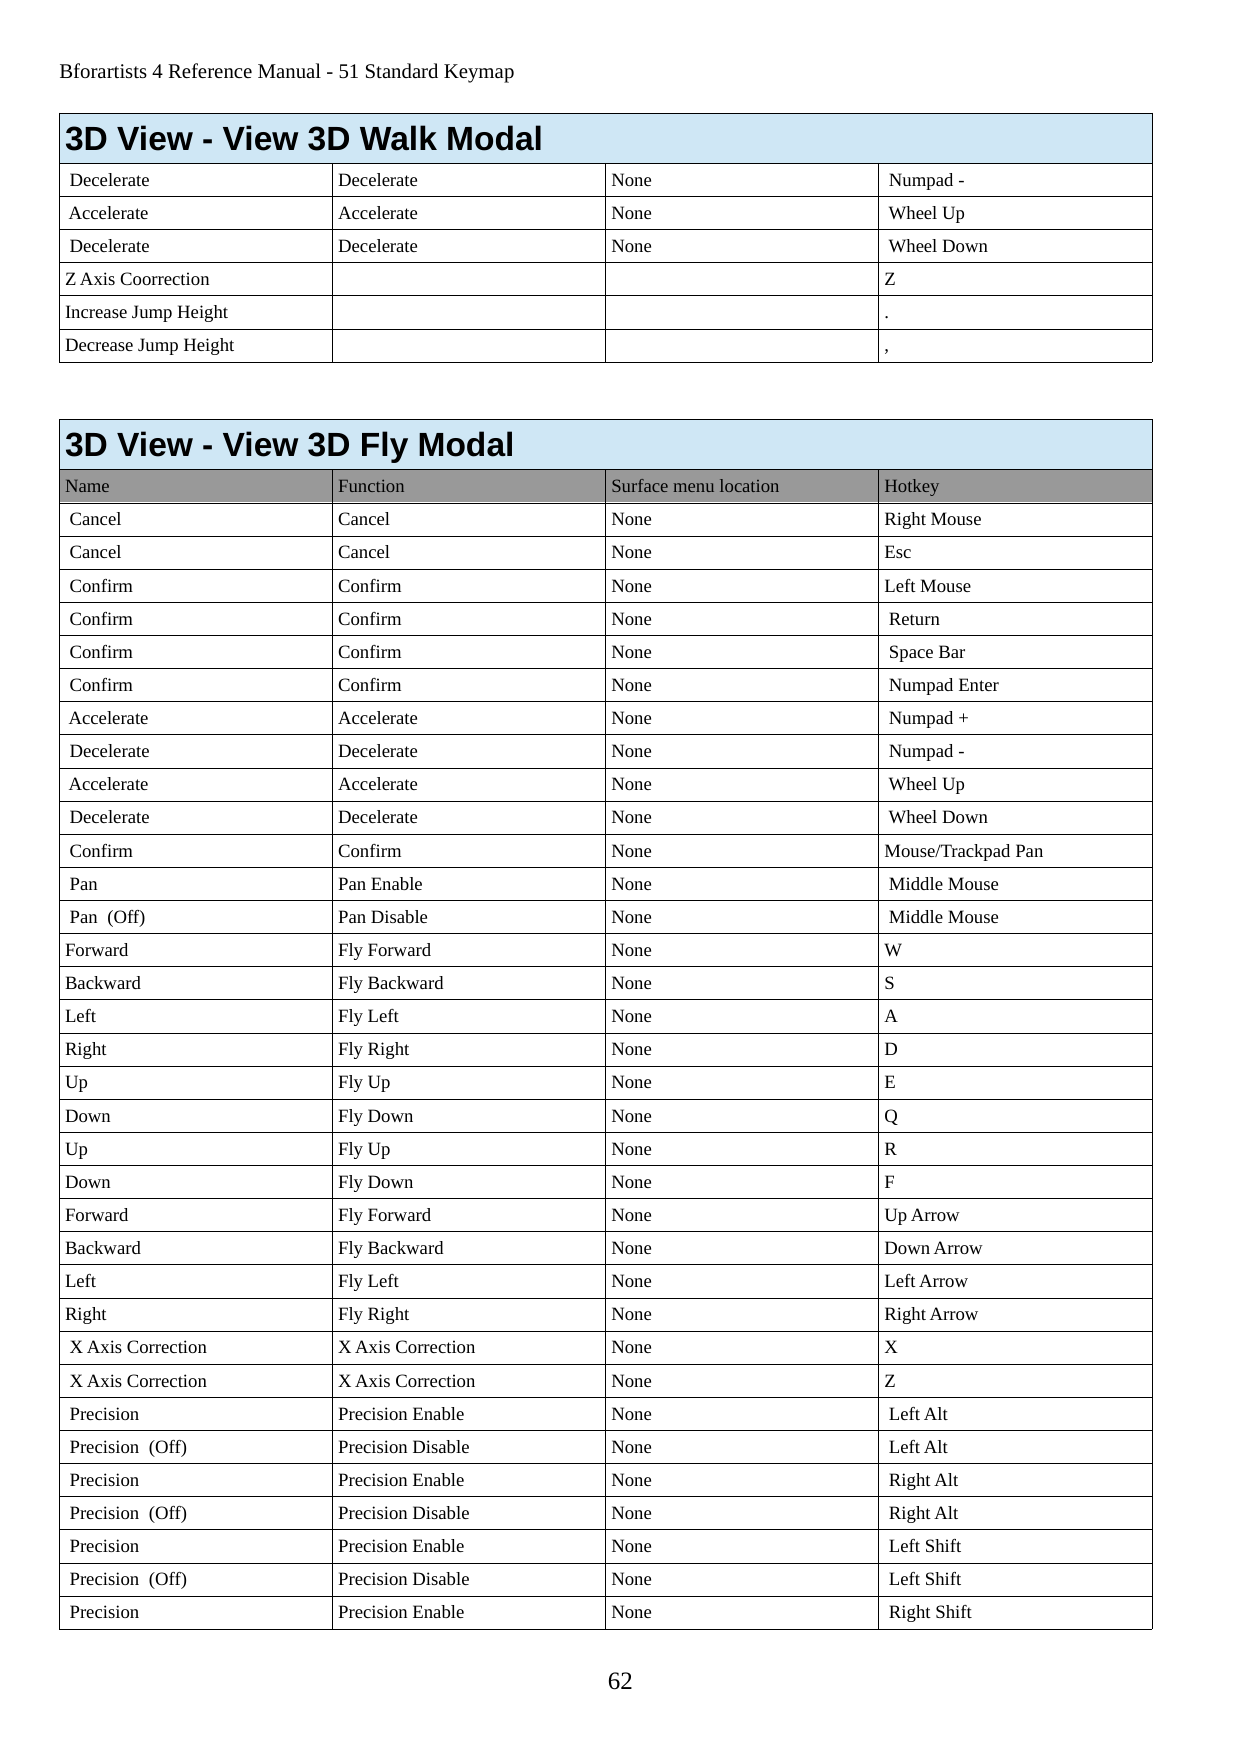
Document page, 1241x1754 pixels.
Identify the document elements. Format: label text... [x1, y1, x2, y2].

table_cell None [606, 702, 878, 734]
table_cell None [606, 901, 878, 933]
table_cell Backward [60, 967, 332, 999]
table_cell Decelerate [333, 735, 605, 767]
table_cell X [879, 1332, 1152, 1364]
table_cell Numpad - [879, 735, 1152, 767]
table_cell None [606, 1166, 878, 1198]
table_cell Decelerate [333, 230, 605, 262]
table_cell None [606, 636, 878, 668]
table_cell Left [60, 1265, 332, 1297]
table_cell None [606, 669, 878, 701]
table_cell Confirm [333, 603, 605, 635]
table_cell Fly Up [333, 1133, 605, 1165]
table_cell Cancel [60, 537, 332, 569]
table_cell None [606, 1431, 878, 1463]
table_cell X Axis Correction [60, 1365, 332, 1397]
table_cell Accelerate [333, 769, 605, 801]
table_cell None [606, 603, 878, 635]
table_cell Accelerate [60, 769, 332, 801]
table_cell Right [60, 1034, 332, 1066]
table_cell Precision (Off) [60, 1564, 332, 1596]
table_cell Wheel Down [879, 230, 1152, 262]
table_cell Name [60, 470, 332, 502]
table_header 3D View - View 3D Fly Modal [60, 420, 1152, 469]
table_cell Numpad - [879, 164, 1152, 196]
table_cell Wheel Down [879, 802, 1152, 834]
table_cell Mouse/Trackpad Pan [879, 835, 1152, 867]
table_cell Down Arrow [879, 1232, 1152, 1264]
table_cell Confirm [333, 636, 605, 668]
table_cell Fly Down [333, 1166, 605, 1198]
table_cell Up [60, 1133, 332, 1165]
table_cell Right Alt [879, 1497, 1152, 1529]
table_cell Up Arrow [879, 1199, 1152, 1231]
table_cell None [606, 735, 878, 767]
table_cell Down [60, 1100, 332, 1132]
table_cell Space Bar [879, 636, 1152, 668]
table_cell Confirm [333, 570, 605, 602]
table_cell None [606, 1199, 878, 1231]
table_cell Pan (Off) [60, 901, 332, 933]
table_cell Precision (Off) [60, 1497, 332, 1529]
table_cell X Axis Correction [333, 1365, 605, 1397]
table_cell None [606, 1597, 878, 1629]
table_cell None [606, 570, 878, 602]
table_cell Fly Right [333, 1299, 605, 1331]
table_cell Accelerate [60, 702, 332, 734]
table_cell Left [60, 1000, 332, 1032]
table_cell E [879, 1067, 1152, 1099]
table_cell Right Arrow [879, 1299, 1152, 1331]
table_cell Decelerate [333, 802, 605, 834]
table_cell Decelerate [333, 164, 605, 196]
table_cell None [606, 164, 878, 196]
table_cell Fly Down [333, 1100, 605, 1132]
table_cell Hotkey [879, 470, 1152, 502]
table_cell Fly Backward [333, 1232, 605, 1264]
table_cell X Axis Correction [333, 1332, 605, 1364]
table_cell Precision [60, 1597, 332, 1629]
table_cell Left Alt [879, 1431, 1152, 1463]
table_cell [333, 296, 605, 328]
table_cell Numpad Enter [879, 669, 1152, 701]
table_cell Confirm [333, 835, 605, 867]
table_cell None [606, 1332, 878, 1364]
table_cell Forward [60, 934, 332, 966]
table_cell None [606, 934, 878, 966]
table_cell None [606, 868, 878, 900]
table_cell Left Mouse [879, 570, 1152, 602]
table_cell None [606, 1464, 878, 1496]
table_cell Z Axis Coorrection [60, 263, 332, 295]
table_cell None [606, 1067, 878, 1099]
table_cell Precision Disable [333, 1497, 605, 1529]
table_cell X Axis Correction [60, 1332, 332, 1364]
table_cell Backward [60, 1232, 332, 1264]
table_cell , [879, 330, 1152, 362]
table_cell Wheel Up [879, 769, 1152, 801]
table_cell Precision [60, 1530, 332, 1562]
table_cell None [606, 769, 878, 801]
table_cell Precision (Off) [60, 1431, 332, 1463]
table_cell Precision Enable [333, 1398, 605, 1430]
table_cell Fly Forward [333, 934, 605, 966]
table_cell Left Alt [879, 1398, 1152, 1430]
table_cell Fly Backward [333, 967, 605, 999]
table_cell Fly Up [333, 1067, 605, 1099]
table_cell Right [60, 1299, 332, 1331]
table_cell None [606, 1265, 878, 1297]
table_cell Forward [60, 1199, 332, 1231]
table_cell None [606, 504, 878, 536]
table_cell Decelerate [60, 802, 332, 834]
table_cell None [606, 1497, 878, 1529]
table_cell Up [60, 1067, 332, 1099]
table_cell Left Shift [879, 1564, 1152, 1596]
table_cell R [879, 1133, 1152, 1165]
table_cell Middle Mouse [879, 868, 1152, 900]
table_cell Q [879, 1100, 1152, 1132]
table_cell None [606, 1034, 878, 1066]
table_cell Decelerate [60, 735, 332, 767]
table_cell Confirm [60, 570, 332, 602]
table_cell Decrease Jump Height [60, 330, 332, 362]
table_cell [333, 263, 605, 295]
table_cell Accelerate [333, 197, 605, 229]
table_cell Confirm [60, 603, 332, 635]
table_cell None [606, 230, 878, 262]
table_cell Surface menu location [606, 470, 878, 502]
table_cell Fly Right [333, 1034, 605, 1066]
table_cell Accelerate [60, 197, 332, 229]
table_cell S [879, 967, 1152, 999]
table_cell [606, 263, 878, 295]
table_cell Pan Disable [333, 901, 605, 933]
table_cell Precision Enable [333, 1464, 605, 1496]
table_cell Precision [60, 1464, 332, 1496]
table_cell Confirm [60, 835, 332, 867]
table_cell Increase Jump Height [60, 296, 332, 328]
table_cell Precision Disable [333, 1431, 605, 1463]
table_cell [606, 296, 878, 328]
table_cell Fly Left [333, 1000, 605, 1032]
table_cell Left Shift [879, 1530, 1152, 1562]
table_cell None [606, 1133, 878, 1165]
table_header 3D View - View 3D Walk Modal [60, 114, 1152, 163]
table_cell Z [879, 1365, 1152, 1397]
table_cell Return [879, 603, 1152, 635]
table_cell Confirm [60, 636, 332, 668]
table_cell Right Shift [879, 1597, 1152, 1629]
table_cell Confirm [333, 669, 605, 701]
table_cell Decelerate [60, 164, 332, 196]
table_cell Z [879, 263, 1152, 295]
table_cell Right Mouse [879, 504, 1152, 536]
table_cell F [879, 1166, 1152, 1198]
table_cell W [879, 934, 1152, 966]
table_cell Cancel [333, 537, 605, 569]
table_cell Pan Enable [333, 868, 605, 900]
table_cell Precision Enable [333, 1530, 605, 1562]
table_cell Precision Enable [333, 1597, 605, 1629]
table_cell [333, 330, 605, 362]
table_cell None [606, 537, 878, 569]
table_cell None [606, 802, 878, 834]
table_cell Right Alt [879, 1464, 1152, 1496]
table_cell None [606, 1398, 878, 1430]
table_cell Precision Disable [333, 1564, 605, 1596]
table_cell None [606, 1000, 878, 1032]
table_cell Precision [60, 1398, 332, 1430]
table_cell Numpad + [879, 702, 1152, 734]
table_cell None [606, 1100, 878, 1132]
table_cell None [606, 1299, 878, 1331]
table_cell Wheel Up [879, 197, 1152, 229]
table_cell D [879, 1034, 1152, 1066]
table_cell A [879, 1000, 1152, 1032]
table_cell Accelerate [333, 702, 605, 734]
table_cell None [606, 1232, 878, 1264]
table_cell Cancel [333, 504, 605, 536]
table_cell Pan [60, 868, 332, 900]
table_cell None [606, 1365, 878, 1397]
table_cell Fly Left [333, 1265, 605, 1297]
table_cell None [606, 197, 878, 229]
table_cell Decelerate [60, 230, 332, 262]
table_cell . [879, 296, 1152, 328]
table_cell [606, 330, 878, 362]
table_cell Middle Mouse [879, 901, 1152, 933]
table_cell Down [60, 1166, 332, 1198]
table_cell Fly Forward [333, 1199, 605, 1231]
table_cell Confirm [60, 669, 332, 701]
table_cell None [606, 835, 878, 867]
table_cell None [606, 967, 878, 999]
table_cell Function [333, 470, 605, 502]
table_cell None [606, 1530, 878, 1562]
table_cell None [606, 1564, 878, 1596]
table_cell Left Arrow [879, 1265, 1152, 1297]
table_cell Esc [879, 537, 1152, 569]
table_cell Cancel [60, 504, 332, 536]
